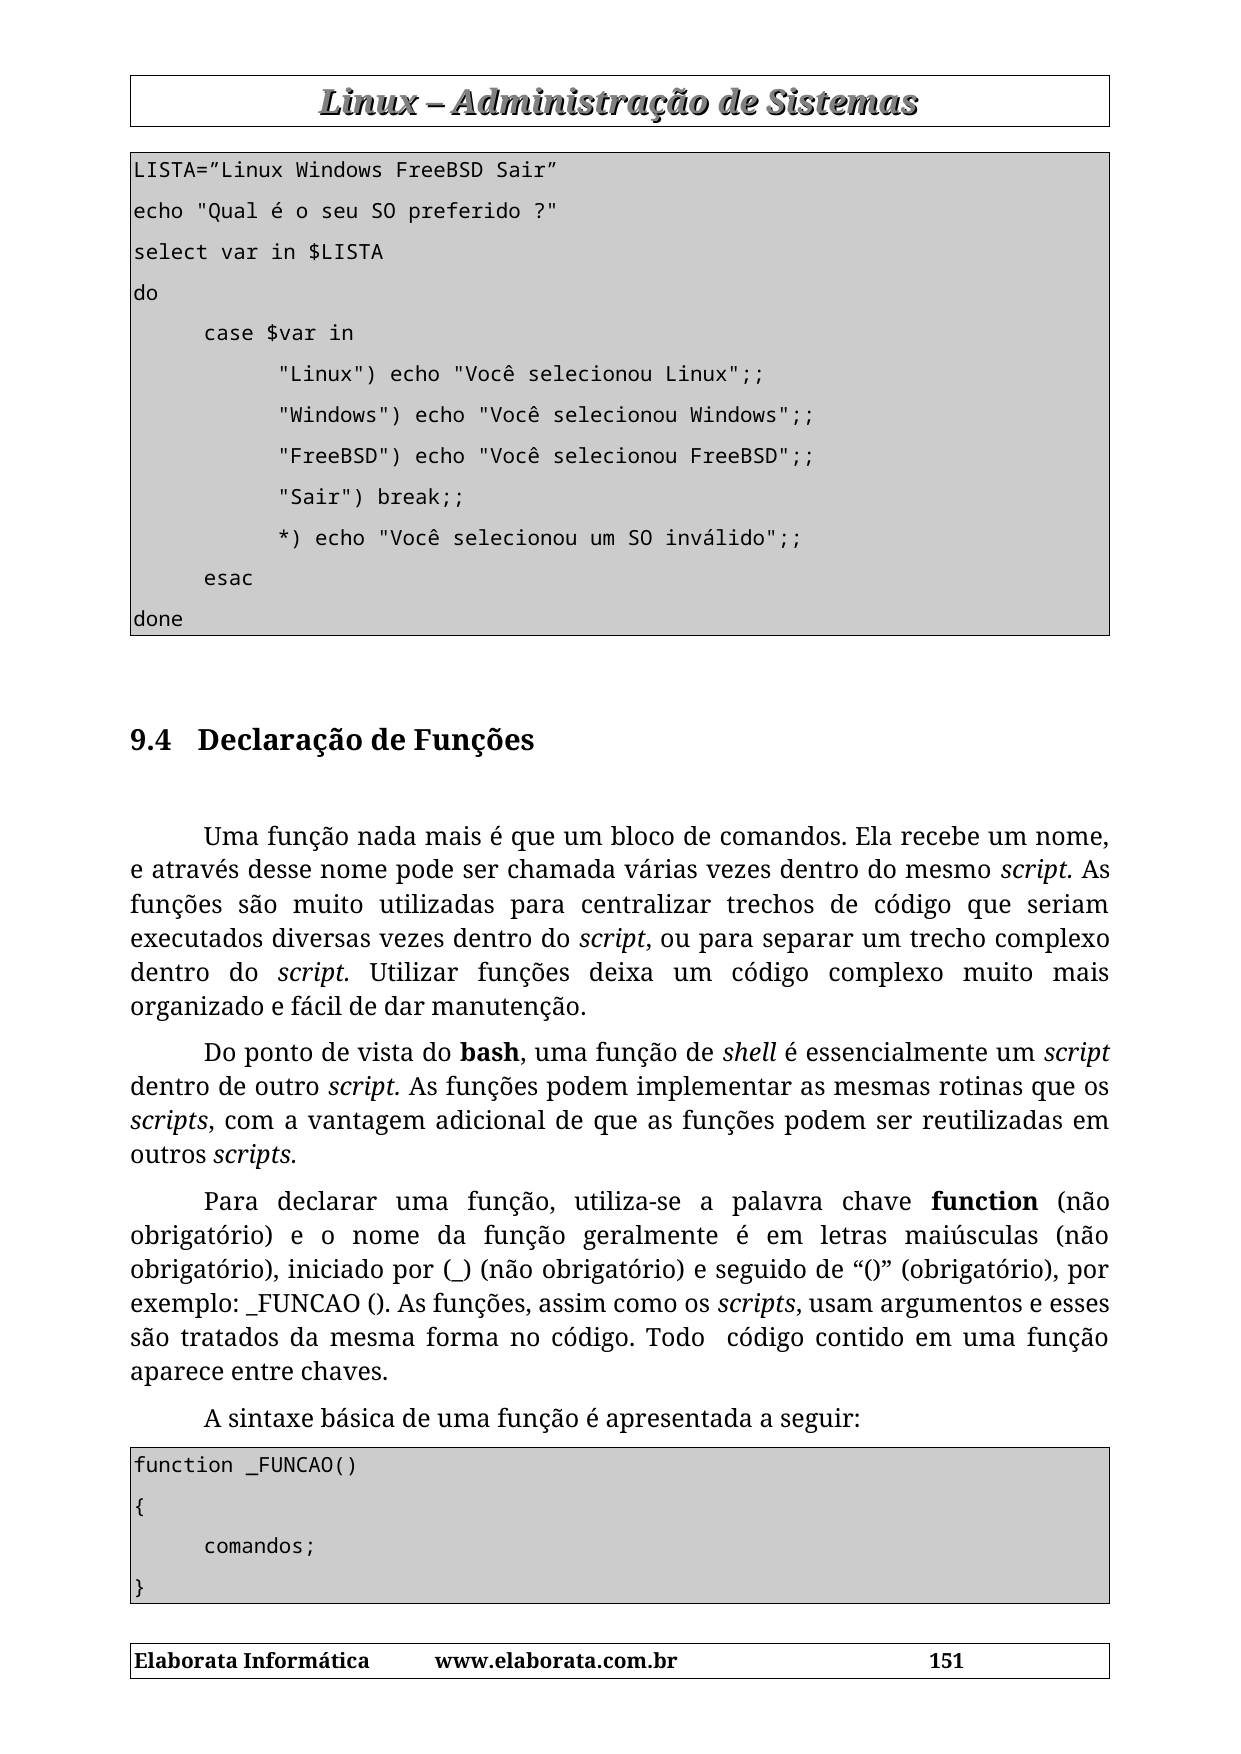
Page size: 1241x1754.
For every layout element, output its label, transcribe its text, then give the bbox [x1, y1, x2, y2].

text case $var in [131, 315, 1109, 347]
text do [131, 274, 1109, 306]
text *) echo "Você selecionou um SO inválido";; [131, 519, 1109, 551]
text esac [131, 560, 1109, 592]
text Para declarar uma função, utiliza-se a palavra chave function (não obrigatório) e o nome da função geralmente é em letras maiúsculas (não obrigatório), iniciado por (_) (não obrigatório) e seguido de “()” (obrigatório), por exemplo: _FUNCAO (). As funções, assim como os scripts, usam argumentos e esses são tratados da mesma forma no código. Todo código contido em uma função aparece entre chaves. [130, 1183, 1110, 1388]
text LISTA=”Linux Windows FreeBSD Sair” [131, 153, 1109, 184]
text echo "Qual é o seu SO preferido ?" [131, 193, 1109, 224]
text "Linux") echo "Você selecionou Linux";; [131, 356, 1109, 388]
text "Sair") break;; [131, 479, 1109, 510]
text } [131, 1569, 1109, 1603]
text Uma função nada mais é que um bloco de comandos. Ela recebe um nome, e através desse nome pode ser chamada várias vezes dentro do mesmo script. As funções são muito utilizadas para centralizar trechos de código que seriam executados diversas vezes dentro do script, ou para separar um trecho complexo dentro do script. Utilizar funções deixa um código complexo muito mais organizado e fácil de dar manutenção. [130, 818, 1110, 1022]
subtitle Declaração de Funções [130, 719, 1110, 759]
text function _FUNCAO() [131, 1448, 1109, 1478]
text done [131, 601, 1109, 635]
text { [131, 1488, 1109, 1519]
text Do ponto de vista do bash, uma função de shell é essencialmente um script dentro de outro script. As funções podem implementar as mesmas rotinas que os scripts, com a vantagem adicional de que as funções podem ser reutilizadas em outros scripts. [130, 1035, 1110, 1171]
text A sintaxe básica de uma função é apresentada a seguir: [130, 1400, 1110, 1434]
text select var in $LISTA [131, 234, 1109, 265]
text "FreeBSD") echo "Você selecionou FreeBSD";; [131, 438, 1109, 469]
text comandos; [131, 1528, 1109, 1560]
text "Windows") echo "Você selecionou Windows";; [131, 397, 1109, 429]
